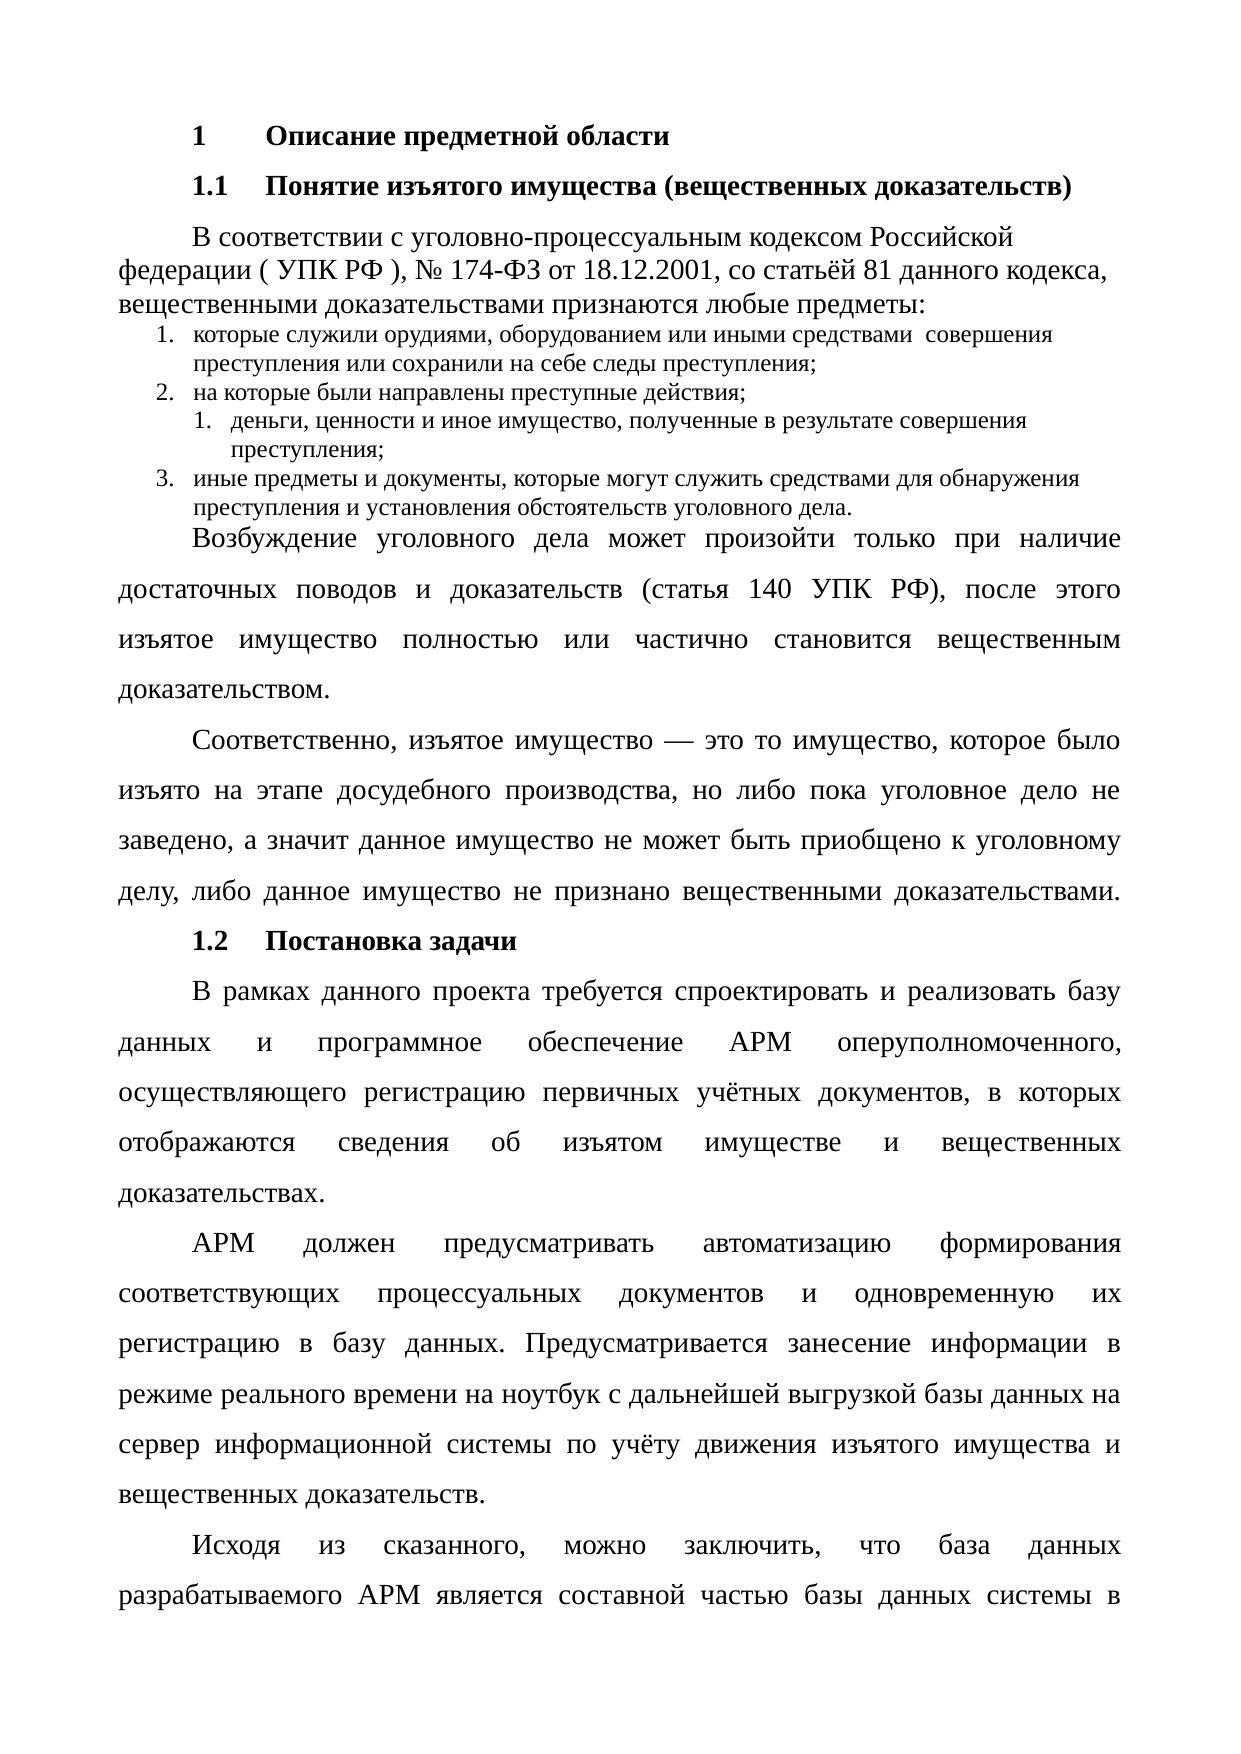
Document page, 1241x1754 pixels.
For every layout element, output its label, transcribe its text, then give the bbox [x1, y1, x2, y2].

text АРМ должен предусматривать автоматизацию формирования соответствующих процессуальных документов и одновременную их регистрацию в базу данных. Предусматривается занесение информации в режиме реального времени на ноутбук с дальнейшей выгрузкой базы данных на сервер информационной системы по учёту движения изъятого имущества и вещественных доказательств. [118, 1225, 1122, 1510]
list деньги, ценности и иное имущество, полученные в результате совершения преступления; [193, 406, 1122, 463]
text Соответственно, изъятое имущество — это то имущество, которое было изъято на этапе досудебного производства, но либо пока уголовное дело не заведено, а значит данное имущество не может быть приобщено к уголовному делу, либо данное имущество не признано вещественными доказательствами. 1.2 Постановка задачи [118, 722, 1122, 957]
text 1 Описание предметной области [118, 118, 1122, 152]
list которые служили орудиями, оборудованием или иными средствами совершения преступления или сохранили на себе следы преступления; [156, 319, 1122, 377]
list иные предметы и документы, которые могут служить средствами для обнаружения преступления и установления обстоятельств уголовного дела. [156, 463, 1122, 521]
text 1.1 Понятие изъятого имущества (вещественных доказательств) [118, 168, 1122, 202]
text В рамках данного проекта требуется спроектировать и реализовать базу данных и программное обеспечение АРМ оперуполномоченного, осуществляющего регистрацию первичных учётных документов, в которых отображаются сведения об изъятом имуществе и вещественных доказательствах. [118, 973, 1122, 1208]
list на которые были направлены преступные действия; [156, 377, 1122, 406]
text Возбуждение уголовного дела может произойти только при наличие достаточных поводов и доказательств (статья 140 УПК РФ), после этого изъятое имущество полностью или частично становится вещественным доказательством. [118, 521, 1122, 705]
text В соответствии с уголовно-процессуальным кодексом Российской федерации ( УПК РФ ), № 174-ФЗ от 18.12.2001, со статьёй 81 данного кодекса, вещественными доказательствами признаются любые предметы: [118, 219, 1122, 319]
text Исходя из сказанного, можно заключить, что база данных разрабатываемого АРМ является составной частью базы данных системы в [118, 1527, 1122, 1611]
